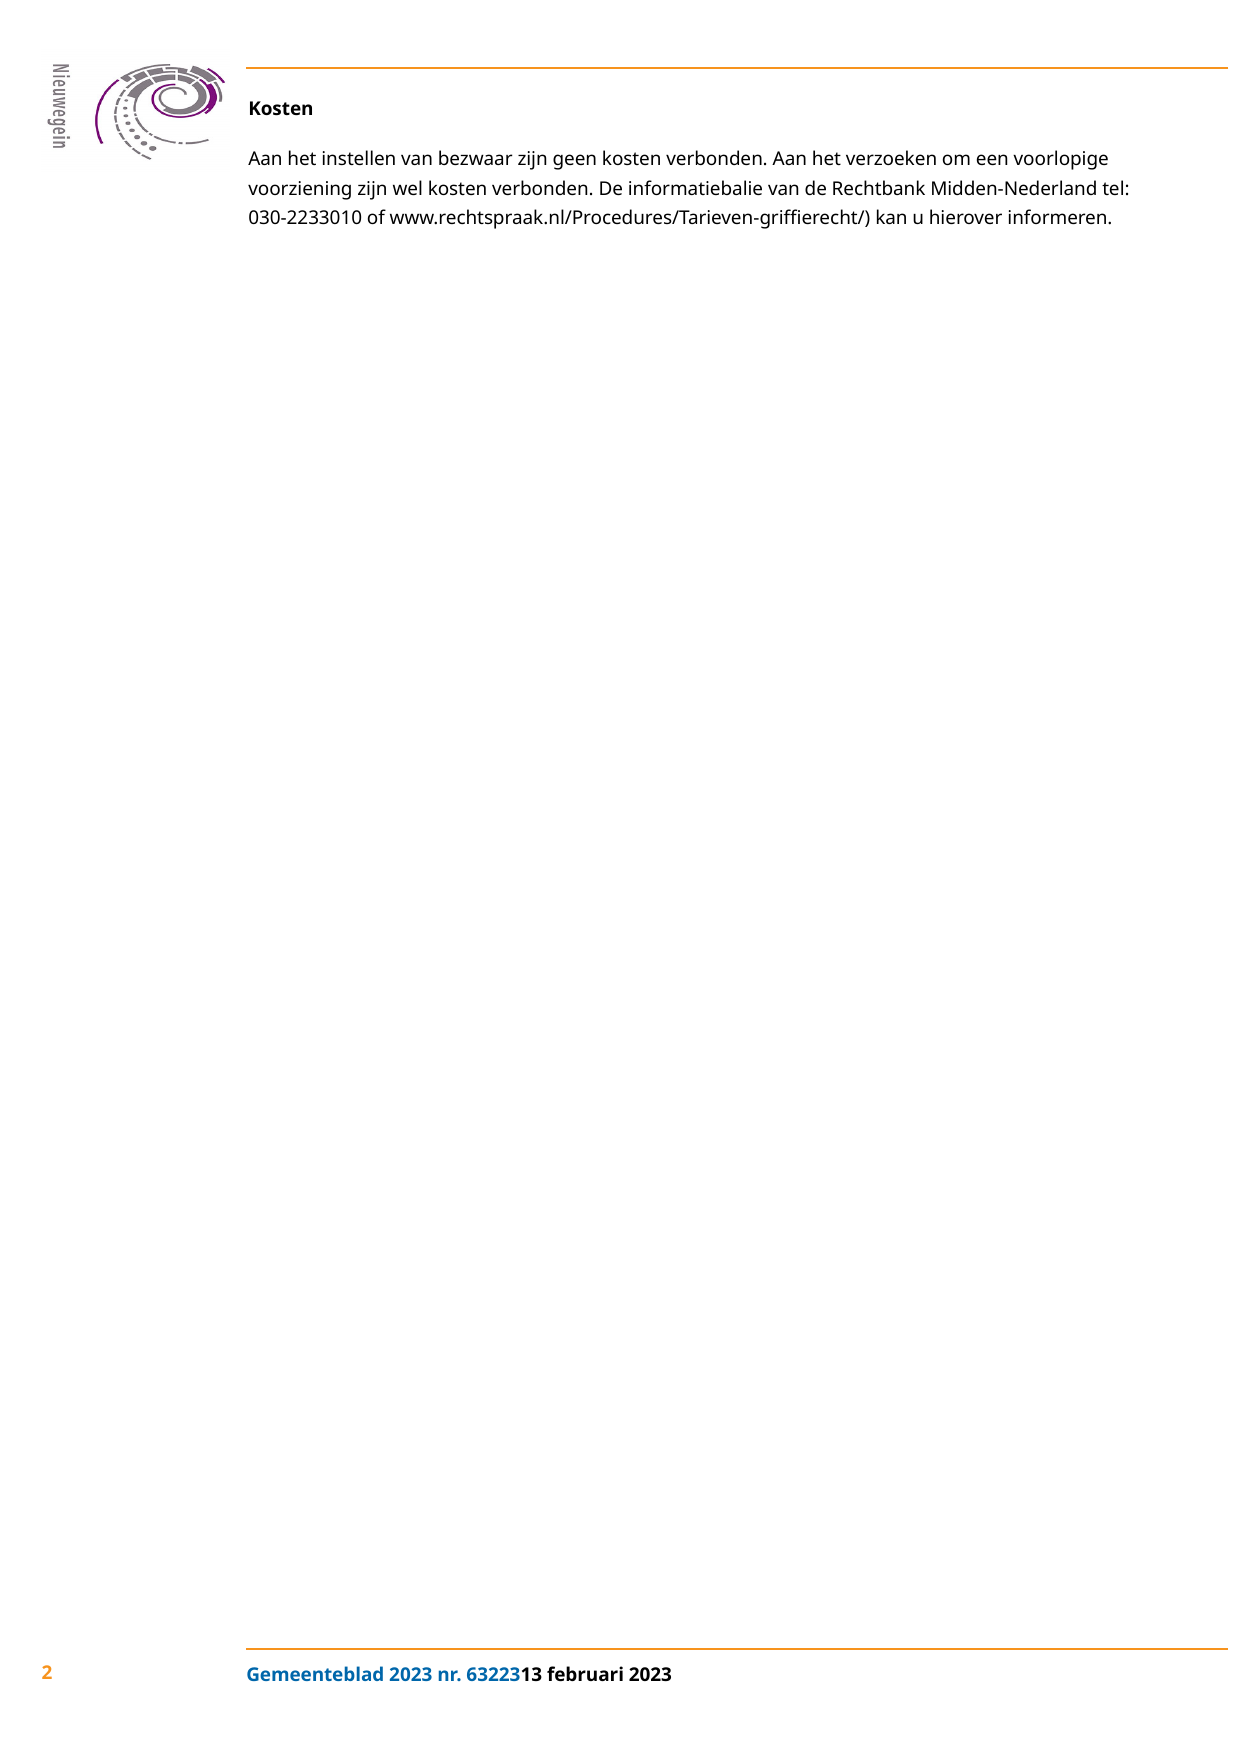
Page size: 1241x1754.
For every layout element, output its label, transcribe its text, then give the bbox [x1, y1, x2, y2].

text Aan het instellen van bezwaar zijn geen kosten verbonden. Aan het verzoeken om een voorlopige voorziening zijn wel kosten verbonden. De informatiebalie van de Rechtbank Midden-Nederland tel: 030-2233010 of www.rechtspraak.nl/Procedures/Tarieven-griffierecht/) kan u hierover informeren. [248, 145, 1152, 230]
text Kosten [248, 95, 1152, 121]
picture [41, 47, 231, 172]
